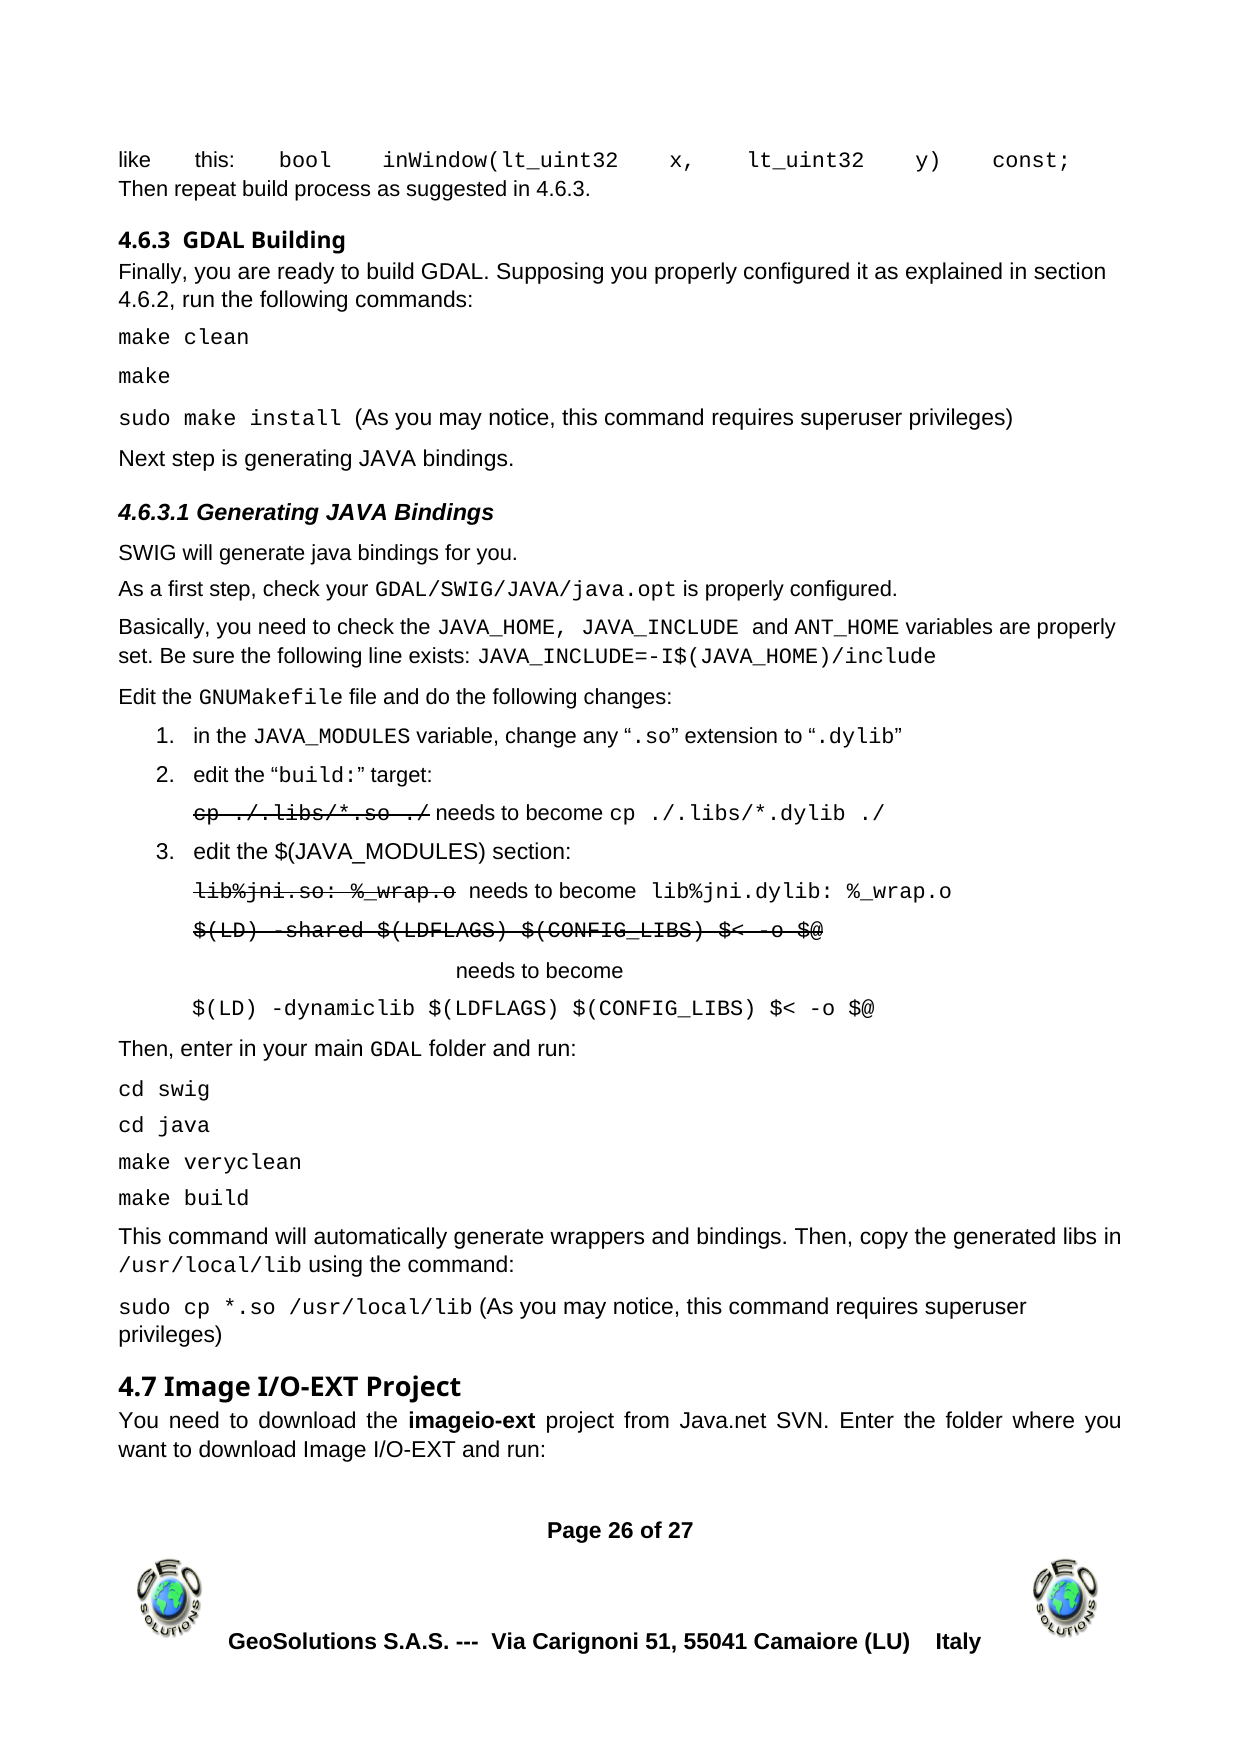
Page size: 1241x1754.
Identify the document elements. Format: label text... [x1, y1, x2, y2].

text make [118, 365, 1122, 390]
list lib%jni.so: %_wrap.o needs to become lib%jni.dylib: %_wrap.o [156, 878, 1122, 905]
text make clean [118, 326, 1122, 351]
list edit the $(JAVA_MODULES) section: [156, 839, 1122, 864]
list $(LD) -shared $(LDFLAGS) $(CONFIG_LIBS) $< -o $@ [156, 919, 1122, 944]
text sudo make install (As you may notice, this command requires superuser privileges) [118, 404, 1122, 432]
text Next step is generating JAVA bindings. [118, 446, 1122, 472]
text Edit the GNUMakefile file and do the following changes: [118, 684, 1122, 711]
text Finally, you are ready to build GDAL. Supposing you properly configured it as explained in section 4.6.2, run the following commands: [118, 258, 1122, 312]
subtitle Image I/O-EXT Project [118, 1368, 1122, 1404]
text SWIG will generate java bindings for you. [118, 540, 1122, 565]
text make veryclean [118, 1151, 1122, 1176]
text cd swig [118, 1078, 1122, 1103]
picture [134, 1552, 205, 1641]
text cd java [118, 1114, 1122, 1139]
list cp ./.libs/*.so ./ needs to become cp ./.libs/*.dylib ./ [156, 801, 1122, 827]
text Basically, you need to check the JAVA_HOME, JAVA_INCLUDE and ANT_HOME variables are properly set. Be sure the following line exists: JAVA_INCLUDE=-I$(JAVA_HOME)/include [118, 615, 1122, 670]
text As a first step, check your GDAL/SWIG/JAVA/java.opt is properly configured. [118, 577, 1122, 603]
picture [1030, 1552, 1101, 1641]
text $(LD) -dynamiclib $(LDFLAGS) $(CONFIG_LIBS) $< -o $@ [118, 997, 1122, 1022]
text You need to download the imageio-ext project from Java.net SVN. Enter the folder where you want to download Image I/O-EXT and run: [118, 1408, 1122, 1462]
list in the JAVA_MODULES variable, change any “.so” extension to “.dylib” [156, 722, 1122, 750]
list needs to become [418, 958, 1122, 983]
text like this: bool inWindow(lt_uint32 x, lt_uint32 y) const; Then repeat build process as suggested in 4.6.3. [118, 148, 1122, 201]
text Then, enter in your main GDAL folder and run: [118, 1036, 1122, 1063]
text make build [118, 1187, 1122, 1212]
list edit the “build:” target: [156, 761, 1122, 789]
text This command will automatically generate wrappers and bindings. Then, copy the generated libs in /usr/local/lib using the command: [118, 1224, 1122, 1279]
text sudo cp *.so /usr/local/lib (As you may notice, this command requires superuser privileges) [118, 1294, 1122, 1347]
subtitle Generating JAVA Bindings [118, 499, 1122, 525]
subtitle GDAL Building [118, 224, 1122, 255]
